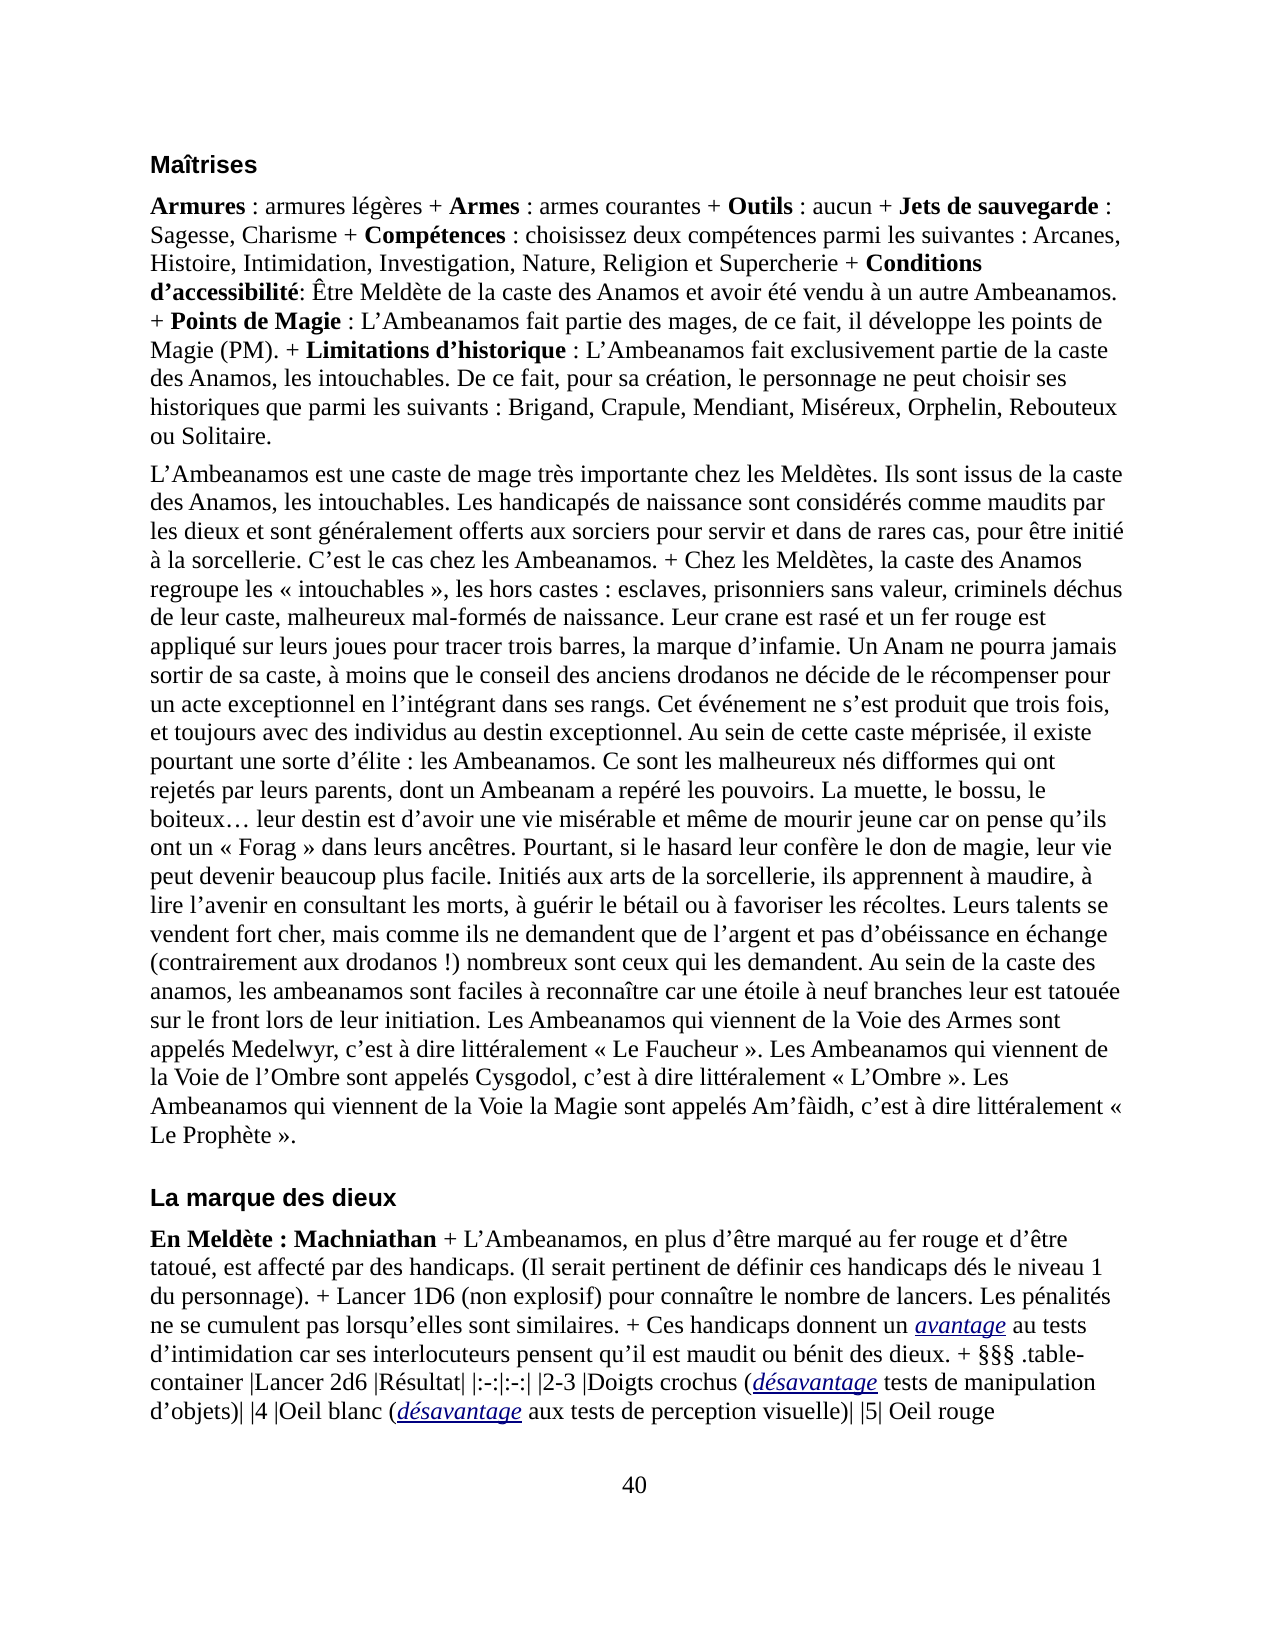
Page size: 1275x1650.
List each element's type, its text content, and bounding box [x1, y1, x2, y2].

subtitle La marque des dieux [150, 1183, 1125, 1211]
subtitle Maîtrises [150, 150, 1125, 178]
text L’Ambeanamos est une caste de mage très importante chez les Meldètes. Ils sont issus de la caste des Anamos, les intouchables. Les handicapés de naissance sont considérés comme maudits par les dieux et sont généralement offerts aux sorciers pour servir et dans de rares cas, pour être initié à la sorcellerie. C’est le cas chez les Ambeanamos. + Chez les Meldètes, la caste des Anamos regroupe les « intouchables », les hors castes : esclaves, prisonniers sans valeur, criminels déchus de leur caste, malheureux mal-formés de naissance. Leur crane est rasé et un fer rouge est appliqué sur leurs joues pour tracer trois barres, la marque d’infamie. Un Anam ne pourra jamais sortir de sa caste, à moins que le conseil des anciens drodanos ne décide de le récompenser pour un acte exceptionnel en l’intégrant dans ses rangs. Cet événement ne s’est produit que trois fois, et toujours avec des individus au destin exceptionnel. Au sein de cette caste méprisée, il existe pourtant une sorte d’élite : les Ambeanamos. Ce sont les malheureux nés difformes qui ont rejetés par leurs parents, dont un Ambeanam a repéré les pouvoirs. La muette, le bossu, le boiteux…​ leur destin est d’avoir une vie misérable et même de mourir jeune car on pense qu’ils ont un « Forag » dans leurs ancêtres. Pourtant, si le hasard leur confère le don de magie, leur vie peut devenir beaucoup plus facile. Initiés aux arts de la sorcellerie, ils apprennent à maudire, à lire l’avenir en consultant les morts, à guérir le bétail ou à favoriser les récoltes. Leurs talents se vendent fort cher, mais comme ils ne demandent que de l’argent et pas d’obéissance en échange (contrairement aux drodanos !) nombreux sont ceux qui les demandent. Au sein de la caste des anamos, les ambeanamos sont faciles à reconnaître car une étoile à neuf branches leur est tatouée sur le front lors de leur initiation. Les Ambeanamos qui viennent de la Voie des Armes sont appelés Medelwyr, c’est à dire littéralement « Le Faucheur ». Les Ambeanamos qui viennent de la Voie de l’Ombre sont appelés Cysgodol, c’est à dire littéralement « L’Ombre ». Les Ambeanamos qui viennent de la Voie la Magie sont appelés Am’fàidh, c’est à dire littéralement « Le Prophète ». [150, 459, 1125, 1149]
text Armures : armures légères + Armes : armes courantes + Outils : aucun + Jets de sauvegarde : Sagesse, Charisme + Compétences : choisissez deux compétences parmi les suivantes : Arcanes, Histoire, Intimidation, Investigation, Nature, Religion et Supercherie + Conditions d’accessibilité: Être Meldète de la caste des Anamos et avoir été vendu à un autre Ambeanamos. + Points de Magie : L’Ambeanamos fait partie des mages, de ce fait, il développe les points de Magie (PM). + Limitations d’historique : L’Ambeanamos fait exclusivement partie de la caste des Anamos, les intouchables. De ce fait, pour sa création, le personnage ne peut choisir ses historiques que parmi les suivants : Brigand, Crapule, Mendiant, Miséreux, Orphelin, Rebouteux ou Solitaire. [150, 191, 1125, 450]
text En Meldète : Machniathan + L’Ambeanamos, en plus d’être marqué au fer rouge et d’être tatoué, est affecté par des handicaps. (Il serait pertinent de définir ces handicaps dés le niveau 1 du personnage). + Lancer 1D6 (non explosif) pour connaître le nombre de lancers. Les pénalités ne se cumulent pas lorsqu’elles sont similaires. + Ces handicaps donnent un avantage au tests d’intimidation car ses interlocuteurs pensent qu’il est maudit ou bénit des dieux. + §§§ .table-container |Lancer 2d6 |Résultat| |:-:|:-:| |2-3 |Doigts crochus (désavantage tests de manipulation d’objets)| |4 |Oeil blanc (désavantage aux tests de perception visuelle)| |5| Oeil rouge [150, 1224, 1125, 1425]
